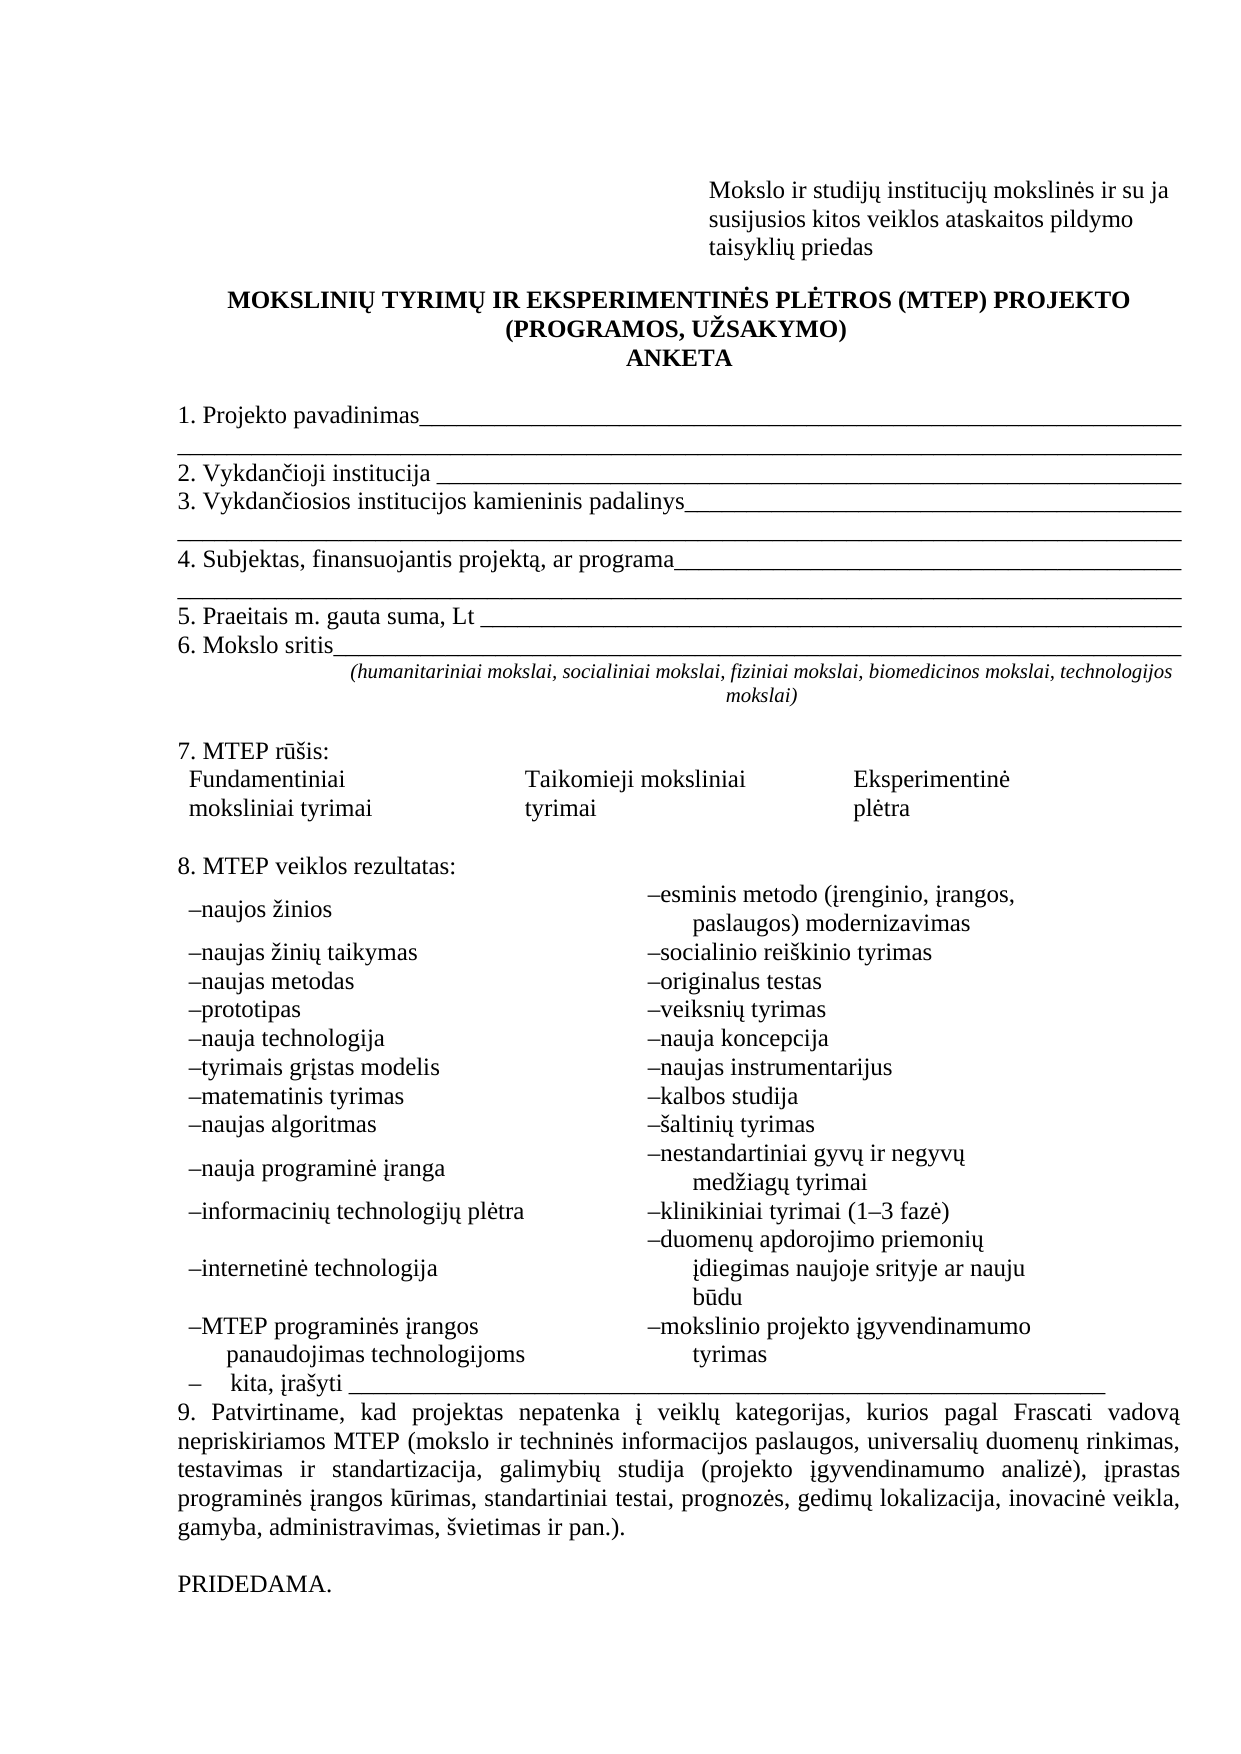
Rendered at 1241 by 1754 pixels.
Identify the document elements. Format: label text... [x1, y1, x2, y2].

table_cell [553, 937, 636, 966]
table_cell [553, 1081, 636, 1109]
table_cell –matematinis tyrimas [177, 1081, 553, 1109]
table_cell –veiksnių tyrimas [636, 995, 1058, 1023]
table_cell [1058, 1023, 1131, 1052]
table_cell –kalbos studija [636, 1081, 1058, 1109]
table_cell [1058, 1225, 1131, 1311]
table_cell [553, 1138, 636, 1196]
table_cell –mokslinio projekto įgyvendinamumo tyrimas [636, 1311, 1058, 1368]
text 2. Vykdančioji institucija [177, 458, 1181, 486]
table_cell –prototipas [177, 995, 553, 1023]
table_cell –naujas algoritmas [177, 1110, 553, 1138]
text 7. MTEP rūšis: [177, 736, 1181, 764]
table_cell [1058, 1196, 1131, 1224]
text Mokslinių tyrimų ir eksperimentinės plėtros (MTEP) projekto (programos, užsakymo) anketa [177, 285, 1181, 371]
table_cell [553, 1225, 636, 1311]
text Mokslo ir studijų institucijų mokslinės ir su ja [177, 175, 1181, 204]
table_header [791, 765, 842, 822]
table_cell [1058, 995, 1131, 1023]
table_cell –informacinių technologijų plėtra [177, 1196, 553, 1224]
text 8. MTEP veiklos rezultatas: [177, 851, 1181, 879]
text 5. Praeitais m. gauta suma, Lt [177, 601, 1181, 630]
table_cell –nestandartiniai gyvų ir negyvų medžiagų tyrimai [636, 1138, 1058, 1196]
text __ [177, 573, 1181, 598]
text 6. Mokslo sritis [177, 630, 1181, 659]
table_cell – kita, įrašyti [177, 1368, 1131, 1397]
text taisyklių priedas [177, 232, 1181, 261]
table_cell –nauja technologija [177, 1023, 553, 1052]
text __ [177, 515, 1181, 540]
table_cell –naujas žinių taikymas [177, 937, 553, 966]
text Pridedama. [177, 1569, 1181, 1598]
table_cell [553, 995, 636, 1023]
table_cell [553, 966, 636, 994]
table_cell –klinikiniai tyrimai (1–3 fazė) [636, 1196, 1058, 1224]
table_cell [1058, 1081, 1131, 1109]
text 3. Vykdančiosios institucijos kamieninis padalinys [177, 486, 1181, 515]
table_cell –nauja koncepcija [636, 1023, 1058, 1052]
table_cell [553, 1196, 636, 1224]
table_cell –socialinio reiškinio tyrimas [636, 937, 1058, 966]
table_cell –tyrimais grįstas modelis [177, 1052, 553, 1081]
table_header [462, 765, 513, 822]
text 1. Projekto pavadinimas [177, 400, 1181, 429]
table_header [1058, 880, 1131, 937]
table_cell [1058, 966, 1131, 994]
table_cell –naujas metodas [177, 966, 553, 994]
table_cell –duomenų apdorojimo priemonių įdiegimas naujoje srityje ar nauju būdu [636, 1225, 1058, 1311]
table_cell [1058, 1138, 1131, 1196]
table_cell [1058, 1052, 1131, 1081]
text susijusios kitos veiklos ataskaitos pildymo [177, 204, 1181, 232]
table_cell [1058, 1311, 1131, 1368]
table_cell [553, 1110, 636, 1138]
table_cell [553, 1052, 636, 1081]
table_header [1074, 765, 1136, 822]
table_cell –originalus testas [636, 966, 1058, 994]
table_cell [1058, 937, 1131, 966]
table_cell –naujas instrumentarijus [636, 1052, 1058, 1081]
table_header Eksperimentinė plėtra [842, 765, 1074, 822]
table_cell –nauja programinė įranga [177, 1138, 553, 1196]
table_header –naujos žinios [177, 880, 553, 937]
table_cell –MTEP programinės įrangos panaudojimas technologijoms [177, 1311, 553, 1368]
table_cell [1058, 1110, 1131, 1138]
text __ [177, 429, 1181, 454]
table_header –esminis metodo (įrenginio, įrangos, paslaugos) modernizavimas [636, 880, 1058, 937]
text 9. Patvirtiname, kad projektas nepatenka į veiklų kategorijas, kurios pagal Frascati vadovą nepriskiriamos MTEP (mokslo ir techninės informacijos paslaugos, universalių duomenų rinkimas, testavimas ir standartizacija, galimybių studija (projekto įgyvendinamumo analizė), įprastas programinės įrangos kūrimas, standartiniai testai, prognozės, gedimų lokalizacija, inovacinė veikla, gamyba, administravimas, švietimas ir pan.). [177, 1397, 1181, 1541]
table_header [553, 880, 636, 937]
table_header Fundamentiniai moksliniai tyrimai [177, 765, 462, 822]
table_header Taikomieji moksliniai tyrimai [513, 765, 791, 822]
text 4. Subjektas, finansuojantis projektą, ar programa [177, 544, 1181, 573]
table_cell [553, 1311, 636, 1368]
table_cell [553, 1023, 636, 1052]
text (humanitariniai mokslai, socialiniai mokslai, fiziniai mokslai, biomedicinos mokslai, technologijos mokslai) [344, 659, 1181, 707]
table_cell –šaltinių tyrimas [636, 1110, 1058, 1138]
table_cell –internetinė technologija [177, 1225, 553, 1311]
